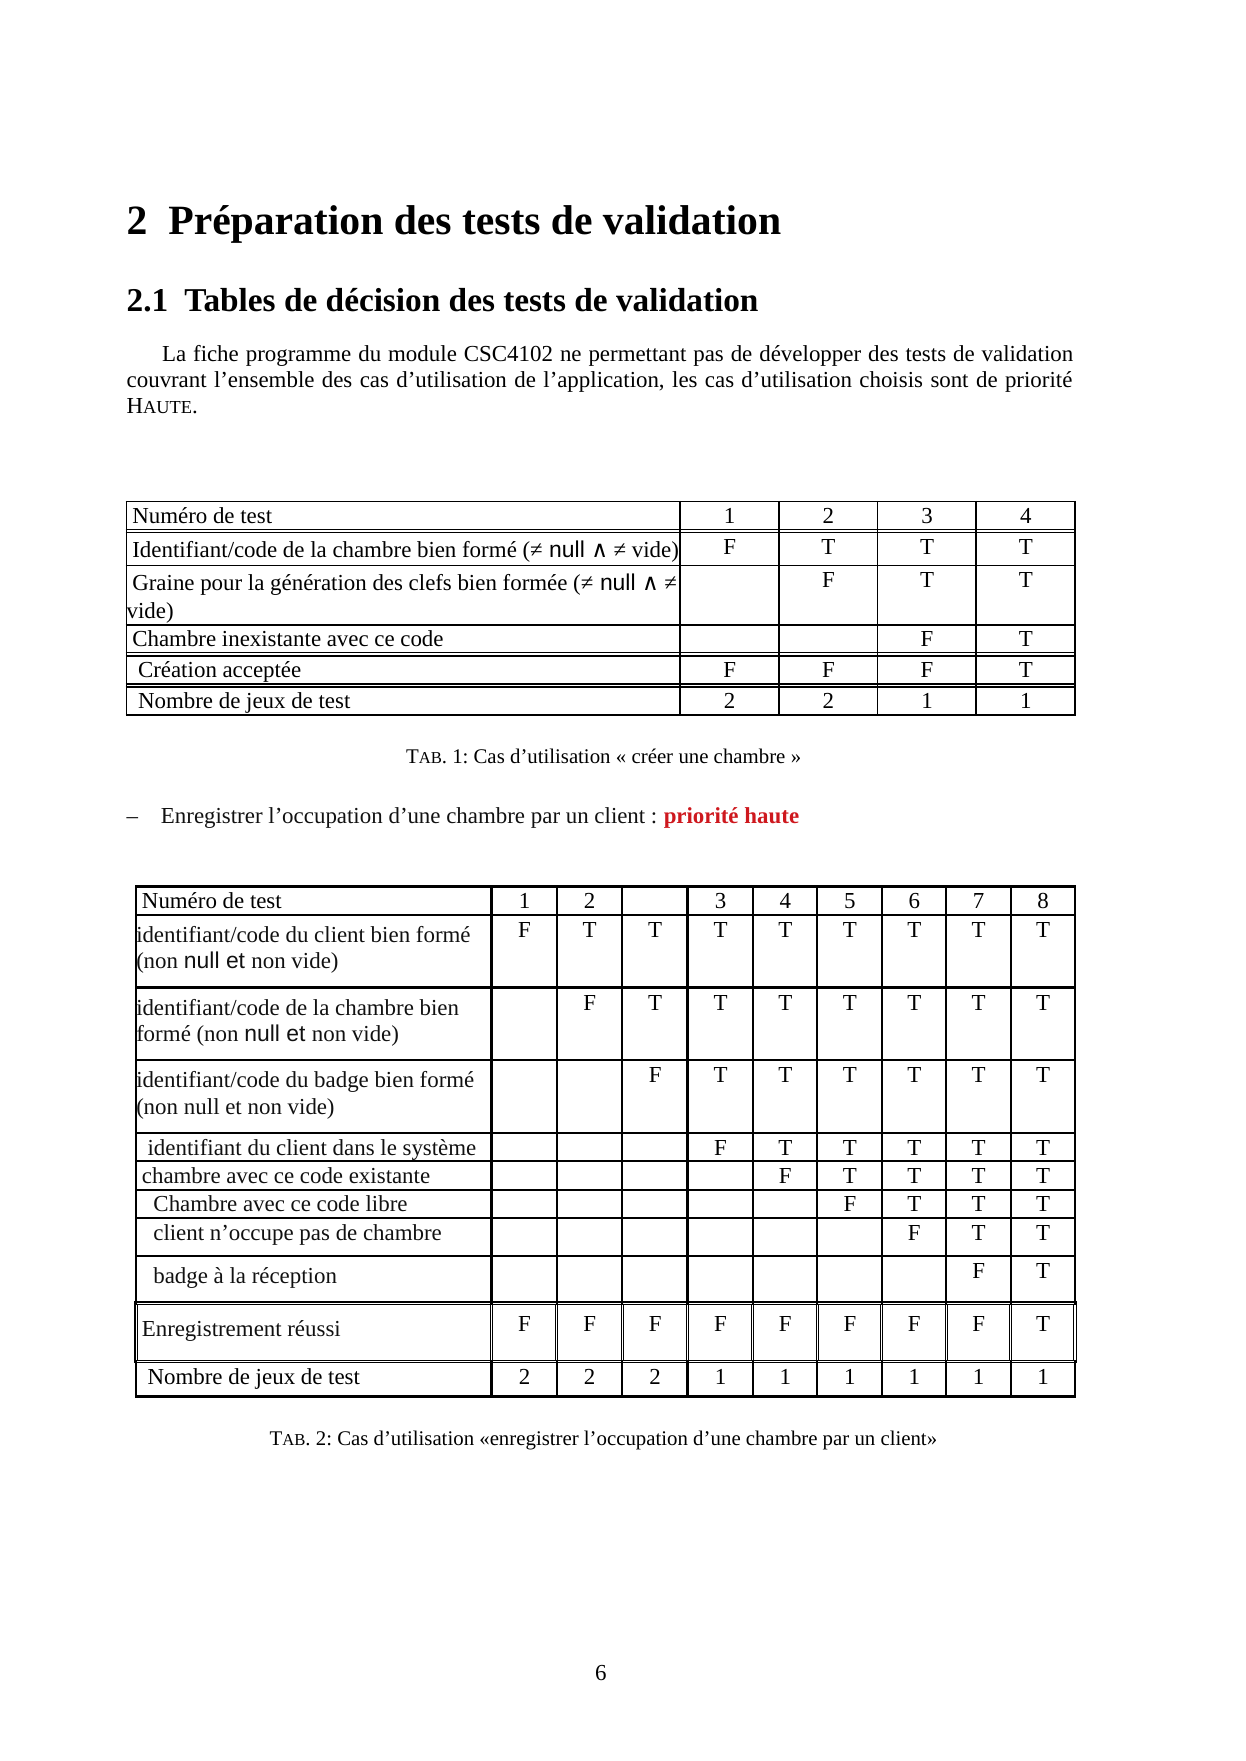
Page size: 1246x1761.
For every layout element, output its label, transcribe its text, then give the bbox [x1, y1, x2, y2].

table_header Numéro de test [137, 888, 490, 914]
table_cell identifiant/code du client bien formé (non null et non vide) [137, 916, 490, 986]
table_cell 1 [689, 1363, 752, 1395]
table_cell F [624, 1305, 686, 1360]
text Tab. 2: Cas d’utilisation «enregistrer l’occupation d’une chambre par un client» [126, 1424, 1075, 1451]
table_cell T [1012, 1219, 1074, 1255]
table_cell [623, 1219, 686, 1255]
table_cell 2 [558, 1363, 621, 1395]
table_cell 1 [947, 1363, 1010, 1395]
table_cell T [947, 1191, 1010, 1217]
table_cell F [883, 1305, 945, 1360]
table_cell [493, 989, 556, 1059]
table_cell T [947, 1162, 1010, 1188]
table_cell identifiant/code de la chambre bien formé (non null et non vide) [137, 989, 490, 1059]
table_cell T [754, 989, 816, 1059]
table_cell [493, 1257, 556, 1301]
text La fiche programme du module CSC4102 ne permettant pas de développer des tests de validation couvrant l’ensemble des cas d’utilisation de l’application, les cas d’utilisation choisis sont de priorité Haute. [126, 340, 1075, 419]
table_cell 2 [681, 688, 778, 714]
table_cell T [878, 533, 975, 565]
table_cell Identifiant/code de la chambre bien formé (≠ null ∧ ≠ vide) [127, 533, 679, 565]
table_cell 1 [754, 1363, 816, 1395]
table_cell [558, 1162, 621, 1188]
table_header 2 [558, 888, 621, 914]
table_cell 1 [818, 1363, 881, 1395]
table_cell F [689, 1134, 752, 1160]
table_cell T [947, 1061, 1010, 1132]
table_cell Création acceptée [127, 657, 679, 683]
table_cell [754, 1257, 816, 1301]
table_cell F [493, 1305, 555, 1360]
table_cell [623, 1134, 686, 1160]
table_header 3 [689, 888, 752, 914]
table_cell F [689, 1305, 751, 1360]
table_cell T [883, 1162, 945, 1188]
table_cell T [623, 916, 686, 986]
table_header 2 [780, 502, 877, 529]
table_cell [493, 1061, 556, 1132]
table_cell T [977, 657, 1074, 683]
table_cell T [1012, 1191, 1074, 1217]
table_cell T [818, 1061, 881, 1132]
table_header 7 [947, 888, 1010, 914]
table_cell T [883, 989, 945, 1059]
table_cell identifiant/code du badge bien formé (non null et non vide) [137, 1061, 490, 1132]
table_cell [493, 1219, 556, 1255]
table_cell T [947, 989, 1010, 1059]
table_cell T [689, 916, 752, 986]
text Tab. 1: Cas d’utilisation « créer une chambre » [126, 742, 1075, 769]
table_cell 2 [623, 1363, 686, 1395]
table_cell F [883, 1219, 945, 1255]
table_cell T [1012, 1162, 1074, 1188]
table_cell T [818, 1134, 881, 1160]
table_cell [818, 1257, 881, 1301]
table_header [623, 888, 686, 914]
table_cell Nombre de jeux de test [137, 1363, 490, 1395]
table_cell [681, 626, 778, 652]
table_cell Chambre avec ce code libre [137, 1191, 490, 1217]
table_cell T [780, 533, 877, 565]
table_cell F [681, 533, 778, 565]
table_cell F [780, 566, 877, 624]
table_cell 1 [883, 1363, 945, 1395]
table_cell T [623, 989, 686, 1059]
table_cell [623, 1162, 686, 1188]
table_cell T [1012, 916, 1074, 986]
table_header 1 [681, 502, 778, 529]
table_cell [689, 1257, 752, 1301]
table_header 1 [493, 888, 556, 914]
table_cell [681, 566, 778, 624]
table_cell T [883, 1134, 945, 1160]
table_cell badge à la réception [137, 1257, 490, 1301]
table_cell T [883, 1191, 945, 1217]
table_cell [558, 1134, 621, 1160]
table_cell T [977, 626, 1074, 652]
table_cell [883, 1257, 945, 1301]
table_cell T [878, 566, 975, 624]
table_cell T [754, 916, 816, 986]
table_cell 1 [1012, 1363, 1074, 1395]
table_cell F [493, 916, 556, 986]
table_cell F [623, 1061, 686, 1132]
subtitle 2.1 Tables de décision des tests de validation [126, 281, 1075, 319]
table_header 3 [878, 502, 975, 529]
table_cell [493, 1134, 556, 1160]
table_cell T [977, 533, 1074, 565]
table_cell T [754, 1134, 816, 1160]
table_cell 1 [977, 688, 1074, 714]
table_cell 2 [780, 688, 877, 714]
table_header 4 [977, 502, 1074, 529]
table_cell T [818, 1162, 881, 1188]
table_cell T [1012, 1134, 1074, 1160]
table_cell T [977, 566, 1074, 624]
table_header 4 [754, 888, 816, 914]
table_cell chambre avec ce code existante [137, 1162, 490, 1188]
table_cell T [947, 916, 1010, 986]
table_cell T [1012, 1305, 1073, 1360]
table_cell F [558, 1305, 621, 1360]
table_header 5 [818, 888, 881, 914]
table_cell F [947, 1257, 1010, 1301]
table_header 6 [883, 888, 945, 914]
table_cell [754, 1191, 816, 1217]
table_cell [623, 1257, 686, 1301]
table_cell client n’occupe pas de chambre [137, 1219, 490, 1255]
table_cell F [681, 657, 778, 683]
table_cell [818, 1219, 881, 1255]
table_cell [493, 1191, 556, 1217]
table_cell [689, 1219, 752, 1255]
table_cell F [878, 626, 975, 652]
table_cell Chambre inexistante avec ce code [127, 626, 679, 652]
subtitle 2 Préparation des tests de validation [126, 195, 1075, 243]
table_cell F [948, 1305, 1009, 1360]
table_cell T [1012, 1061, 1074, 1132]
table_cell Nombre de jeux de test [127, 688, 679, 714]
table_cell [493, 1162, 556, 1188]
table_cell [558, 1191, 621, 1217]
table_cell 2 [493, 1363, 556, 1395]
table_cell [558, 1257, 621, 1301]
table_cell T [947, 1219, 1010, 1255]
table_cell [558, 1219, 621, 1255]
table_cell [754, 1219, 816, 1255]
table_cell T [689, 1061, 752, 1132]
table_cell 1 [878, 688, 975, 714]
table_cell T [754, 1061, 816, 1132]
table_cell [689, 1191, 752, 1217]
table_cell F [754, 1305, 816, 1360]
table_cell T [818, 916, 881, 986]
table_header 8 [1012, 888, 1074, 914]
table_cell F [780, 657, 877, 683]
table_cell T [689, 989, 752, 1059]
table_cell [689, 1162, 752, 1188]
table_cell T [818, 989, 881, 1059]
table_cell T [883, 1061, 945, 1132]
table_cell Graine pour la génération des clefs bien formée (≠ null ∧ ≠ vide) [127, 566, 679, 624]
table_cell [623, 1191, 686, 1217]
table_cell T [1012, 1257, 1074, 1301]
table_cell identifiant du client dans le système [137, 1134, 490, 1160]
text – Enregistrer l’occupation d’une chambre par un client : priorité haute [126, 802, 1075, 829]
table_cell F [819, 1305, 880, 1360]
table_cell T [947, 1134, 1010, 1160]
table_cell T [1012, 989, 1074, 1059]
table_cell [558, 1061, 621, 1132]
table_cell F [818, 1191, 881, 1217]
table_cell T [883, 916, 945, 986]
table_cell [780, 626, 877, 652]
table_cell F [754, 1162, 816, 1188]
table_header Numéro de test [127, 502, 679, 529]
table_cell Enregistrement réussi [138, 1305, 490, 1360]
table_cell F [878, 657, 975, 683]
table_cell F [558, 989, 621, 1059]
table_cell T [558, 916, 621, 986]
